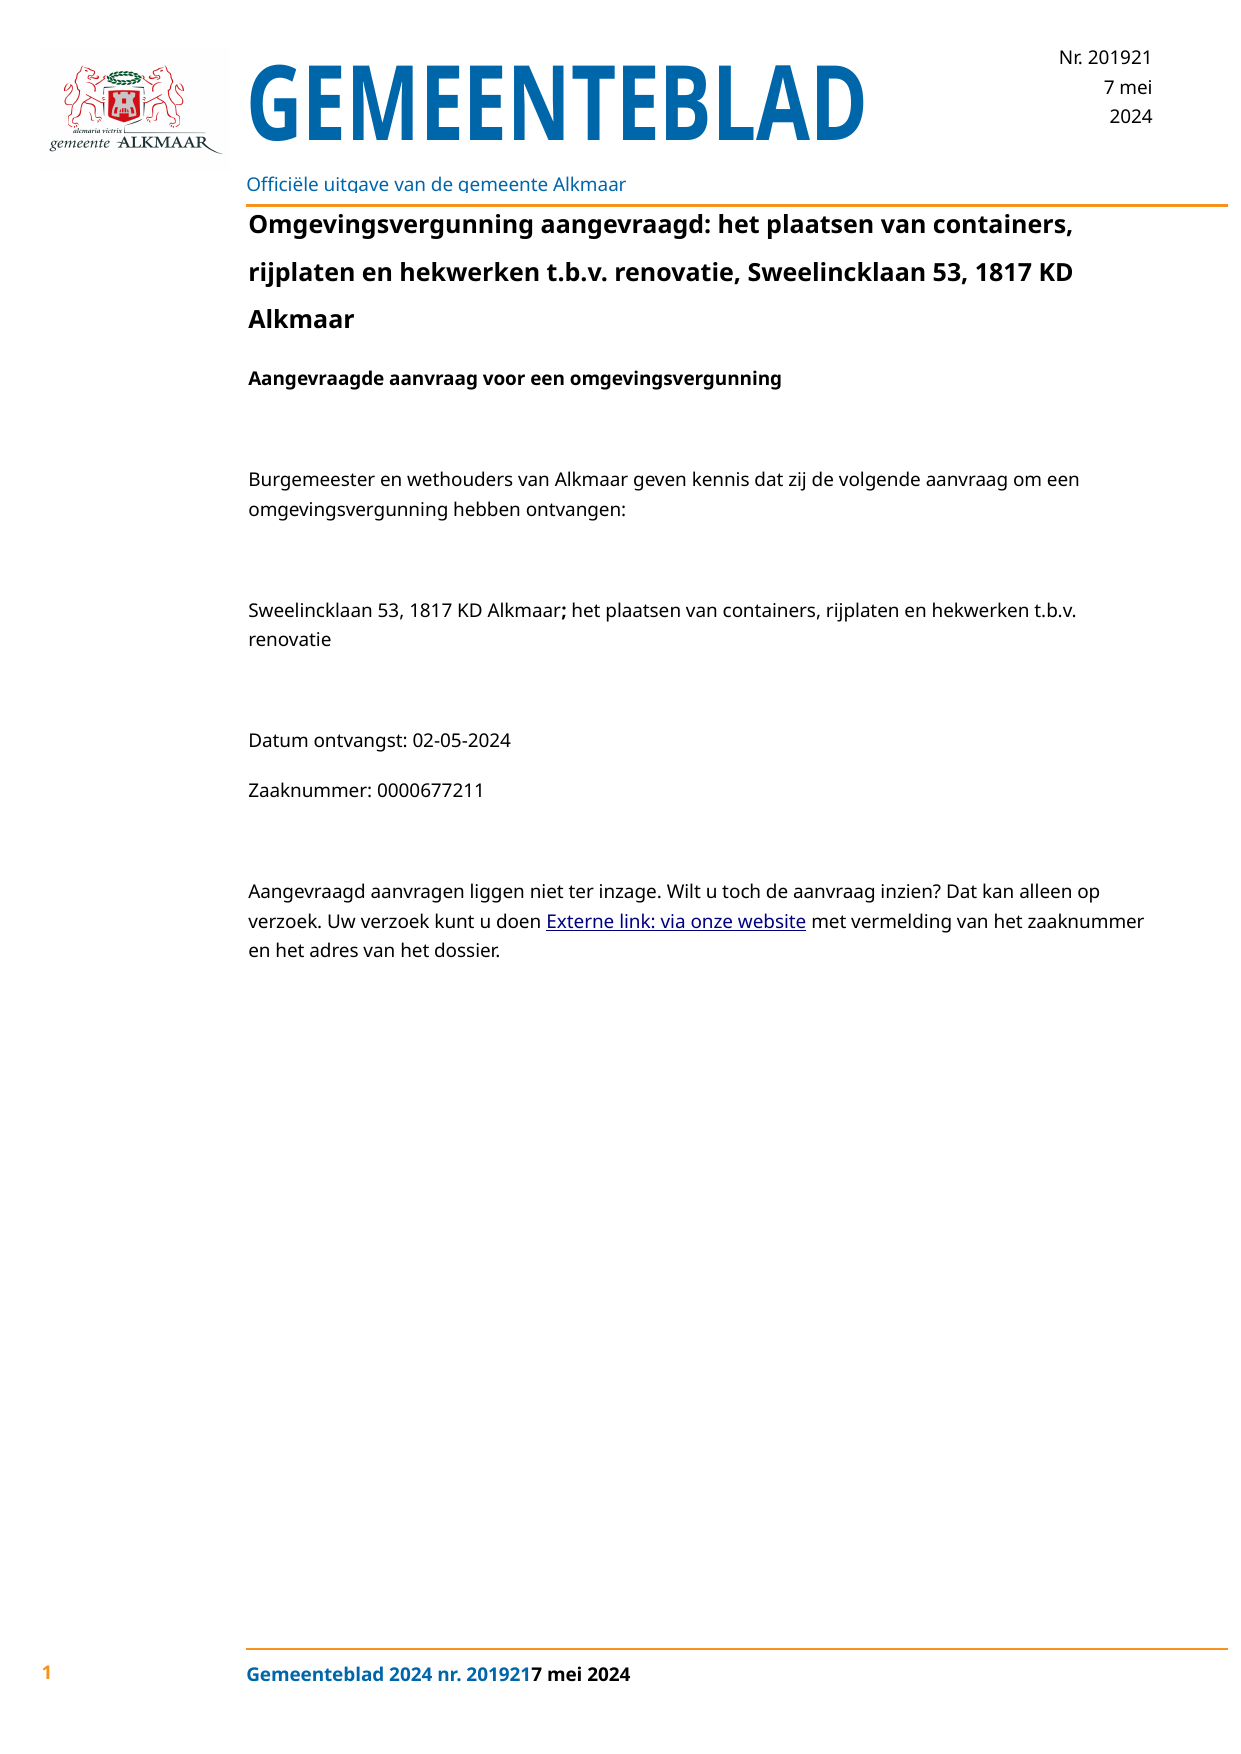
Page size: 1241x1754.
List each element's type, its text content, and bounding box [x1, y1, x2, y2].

text Sweelincklaan 53, 1817 KD Alkmaar; het plaatsen van containers, rijplaten en hekwerken t.b.v. renovatie [248, 597, 1152, 652]
text Burgemeester en wethouders van Alkmaar geven kennis dat zij de volgende aanvraag om een omgevingsvergunning hebben ontvangen: [248, 466, 1152, 522]
text Datum ontvangst: 02-05-2024 [248, 727, 1152, 753]
text Zaaknummer: 0000677211 [248, 778, 1152, 803]
text Aangevraagd aanvragen liggen niet ter inzage. Wilt u toch de aanvraag inzien? Dat kan alleen op verzoek. Uw verzoek kunt u doen Externe link: via onze website met vermelding van het zaaknummer en het adres van het dossier. [248, 878, 1152, 963]
text Omgevingsvergunning aangevraagd: het plaatsen van containers, rijplaten en hekwerken t.b.v. renovatie, Sweelincklaan 53, 1817 KD Alkmaar [248, 207, 1152, 336]
picture [41, 47, 231, 172]
text Aangevraagde aanvraag voor een omgevingsvergunning [248, 366, 1152, 391]
